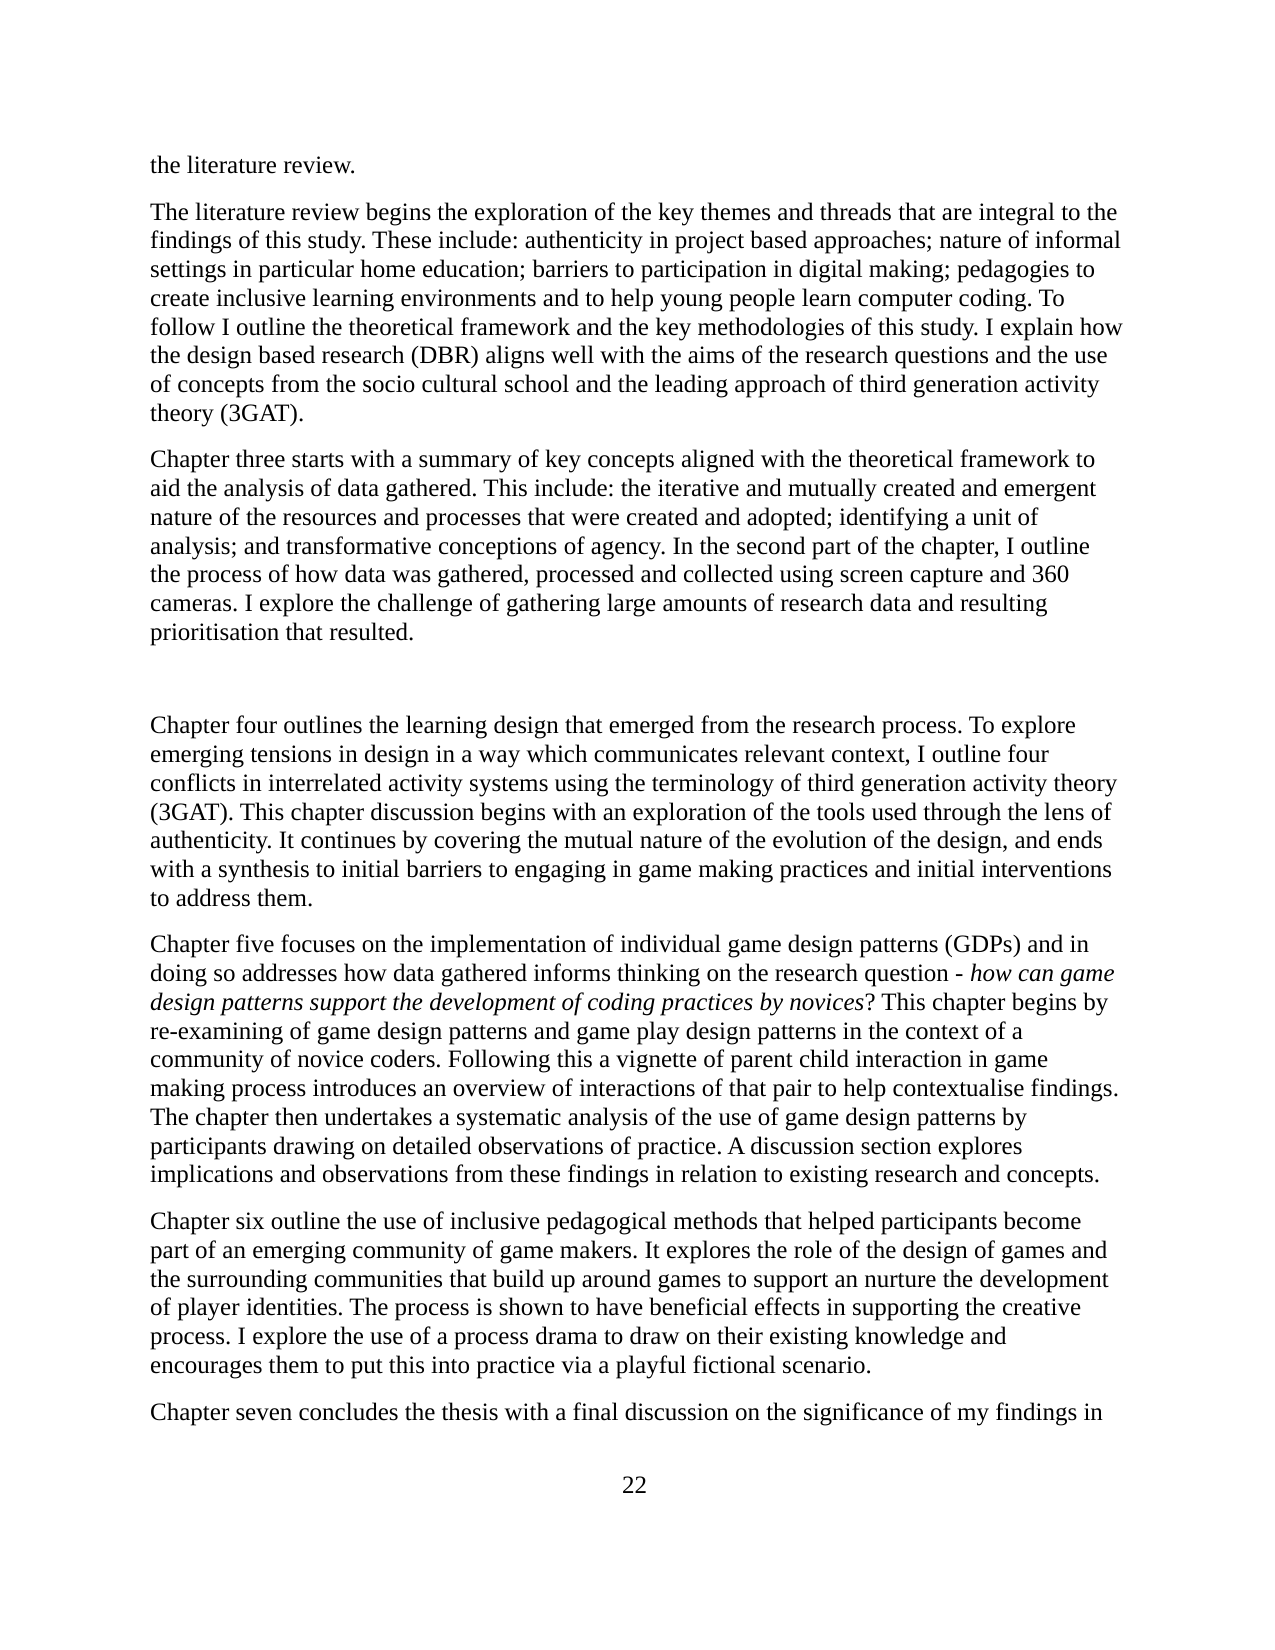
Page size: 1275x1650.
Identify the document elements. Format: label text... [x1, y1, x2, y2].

text Chapter six outline the use of inclusive pedagogical methods that helped participants become part of an emerging community of game makers. It explores the role of the design of games and the surrounding communities that build up around games to support an nurture the development of player identities. The process is shown to have beneficial effects in supporting the creative process. I explore the use of a process drama to draw on their existing knowledge and encourages them to put this into practice via a playful fictional scenario. [150, 1206, 1125, 1379]
text Chapter four outlines the learning design that emerged from the research process. To explore emerging tensions in design in a way which communicates relevant context, I outline four conflicts in interrelated activity systems using the terminology of third generation activity theory (3GAT). This chapter discussion begins with an exploration of the tools used through the lens of authenticity. It continues by covering the mutual nature of the evolution of the design, and ends with a synthesis to initial barriers to engaging in game making practices and initial interventions to address them. [150, 710, 1125, 912]
text Chapter three starts with a summary of key concepts aligned with the theoretical framework to aid the analysis of data gathered. This include: the iterative and mutually created and emergent nature of the resources and processes that were created and adopted; identifying a unit of analysis; and transformative conceptions of agency. In the second part of the chapter, I outline the process of how data was gathered, processed and collected using screen capture and 360 cameras. I explore the challenge of gathering large amounts of research data and resulting prioritisation that resulted. [150, 444, 1125, 646]
text the literature review. [150, 150, 1125, 179]
text Chapter seven concludes the thesis with a final discussion on the significance of my findings in [150, 1397, 1125, 1425]
text The literature review begins the exploration of the key themes and threads that are integral to the findings of this study. These include: authenticity in project based approaches; nature of informal settings in particular home education; barriers to participation in digital making; pedagogies to create inclusive learning environments and to help young people learn computer coding. To follow I outline the theoretical framework and the key methodologies of this study. I explain how the design based research (DBR) aligns well with the aims of the research questions and the use of concepts from the socio cultural school and the leading approach of third generation activity theory (3GAT). [150, 197, 1125, 427]
text Chapter five focuses on the implementation of individual game design patterns (GDPs) and in doing so addresses how data gathered informs thinking on the research question - how can game design patterns support the development of coding practices by novices? This chapter begins by re-examining of game design patterns and game play design patterns in the context of a community of novice coders. Following this a vignette of parent child interaction in game making process introduces an overview of interactions of that pair to help contextualise findings. The chapter then undertakes a systematic analysis of the use of game design patterns by participants drawing on detailed observations of practice. A discussion section explores implications and observations from these findings in relation to existing research and concepts. [150, 929, 1125, 1188]
